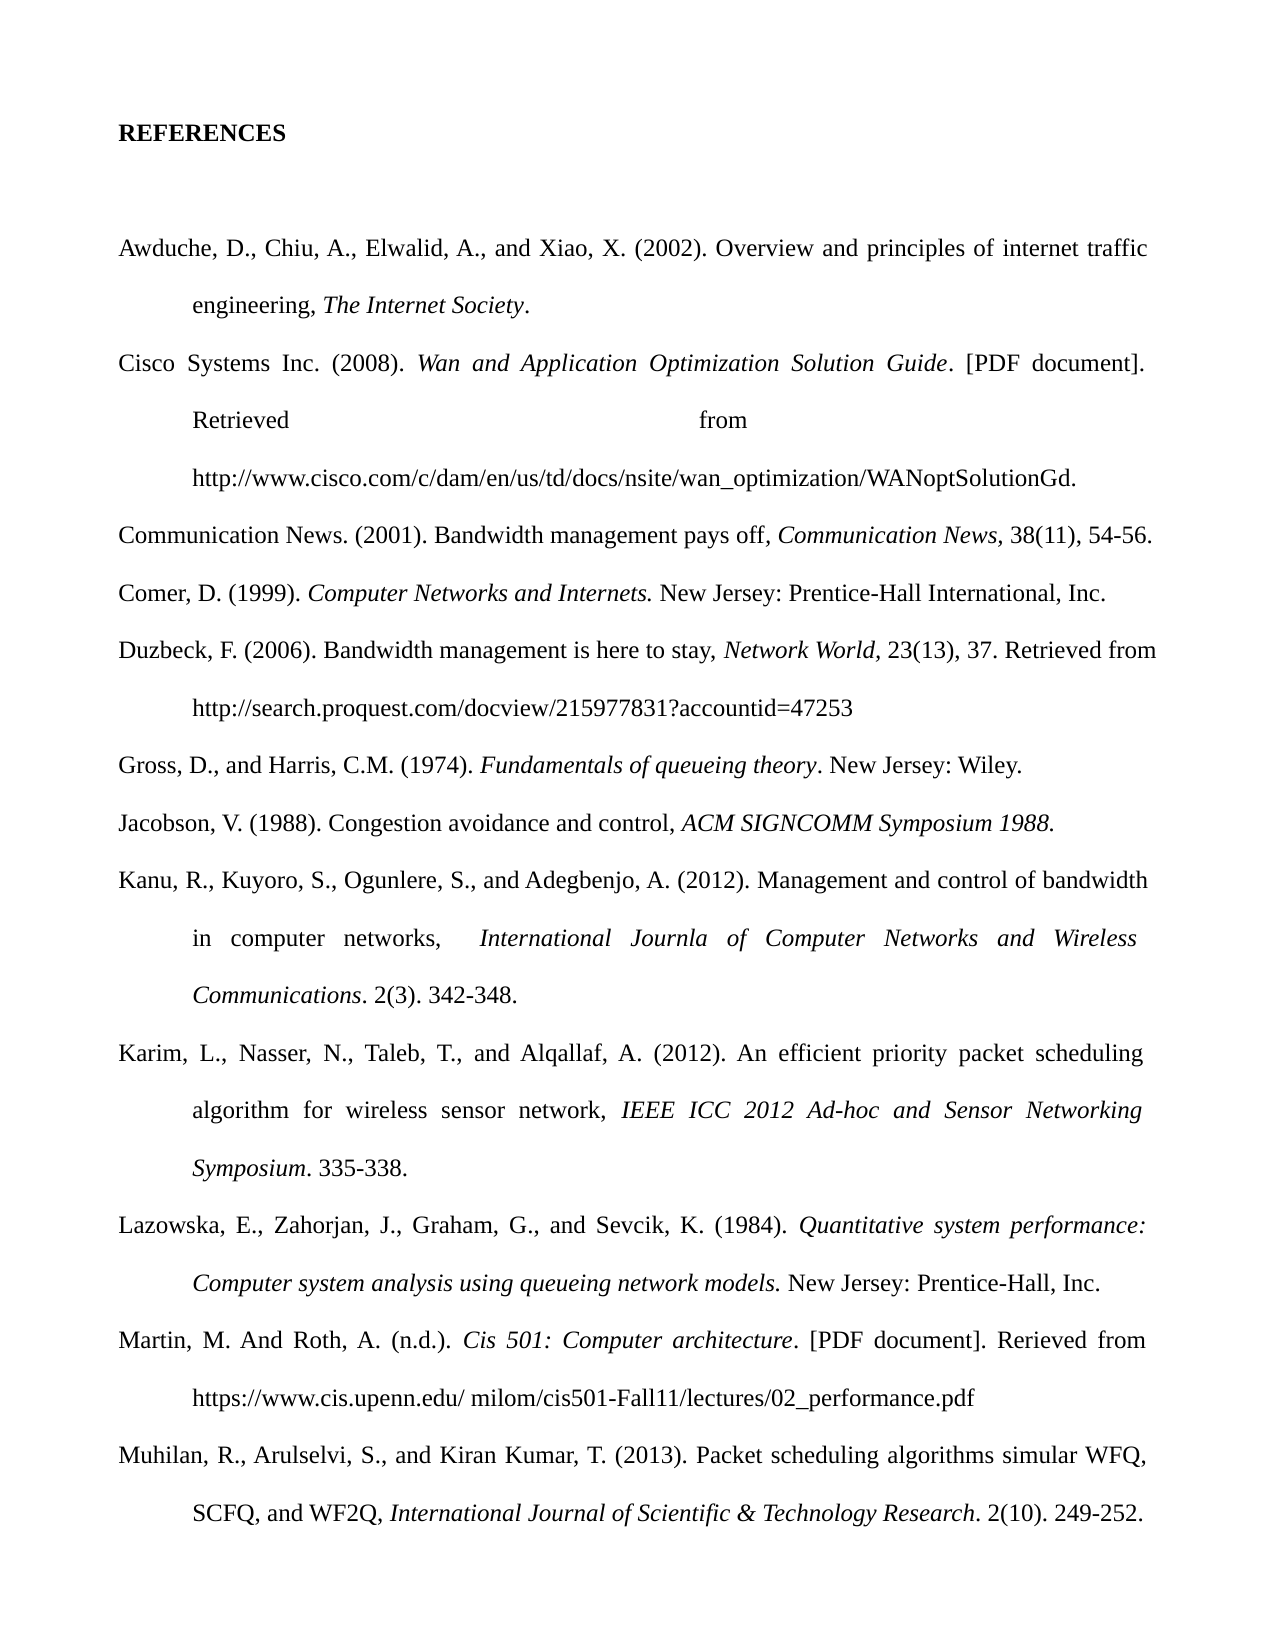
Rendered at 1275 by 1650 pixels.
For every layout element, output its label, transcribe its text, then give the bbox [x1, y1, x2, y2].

text REFERENCES [118, 118, 1157, 147]
text Duzbeck, F. (2006). Bandwidth management is here to stay, Network World, 23(13), 37. Retrieved from http://search.proquest.com/docview/215977831?accountid=47253 [118, 636, 1157, 722]
text Martin, M. And Roth, A. (n.d.). Cis 501: Computer architecture. [PDF document]. Rerieved from https://www.cis.upenn.edu/ milom/cis501-Fall11/lectures/02_performance.pdf [118, 1326, 1157, 1412]
text Karim, L., Nasser, N., Taleb, T., and Alqallaf, A. (2012). An efficient priority packet scheduling algorithm for wireless sensor network, IEEE ICC 2012 Ad-hoc and Sensor Networking Symposium. 335-338. [118, 1038, 1157, 1182]
text Comer, D. (1999). Computer Networks and Internets. New Jersey: Prentice-Hall International, Inc. [118, 578, 1157, 607]
text Awduche, D., Chiu, A., Elwalid, A., and Xiao, X. (2002). Overview and principles of internet traffic engineering, The Internet Society. [118, 233, 1157, 319]
text Gross, D., and Harris, C.M. (1974). Fundamentals of queueing theory. New Jersey: Wiley. [118, 751, 1157, 779]
text Communication News. (2001). Bandwidth management pays off, Communication News, 38(11), 54-56. [118, 521, 1157, 549]
text Lazowska, E., Zahorjan, J., Graham, G., and Sevcik, K. (1984). Quantitative system performance: Computer system analysis using queueing network models. New Jersey: Prentice-Hall, Inc. [118, 1211, 1157, 1297]
text Muhilan, R., Arulselvi, S., and Kiran Kumar, T. (2013). Packet scheduling algorithms simular WFQ, SCFQ, and WF2Q, International Journal of Scientific & Technology Research. 2(10). 249-252. [118, 1441, 1157, 1527]
text Jacobson, V. (1988). Congestion avoidance and control, ACM SIGNCOMM Symposium 1988. [118, 808, 1157, 837]
text Kanu, R., Kuyoro, S., Ogunlere, S., and Adegbenjo, A. (2012). Management and control of bandwidth in computer networks, International Journla of Computer Networks and Wireless Communications. 2(3). 342-348. [118, 866, 1157, 1009]
text Cisco Systems Inc. (2008). Wan and Application Optimization Solution Guide. [PDF document]. Retrieved from http://www.cisco.com/c/dam/en/us/td/docs/nsite/wan_optimization/WANoptSolutionGd. [118, 348, 1157, 492]
